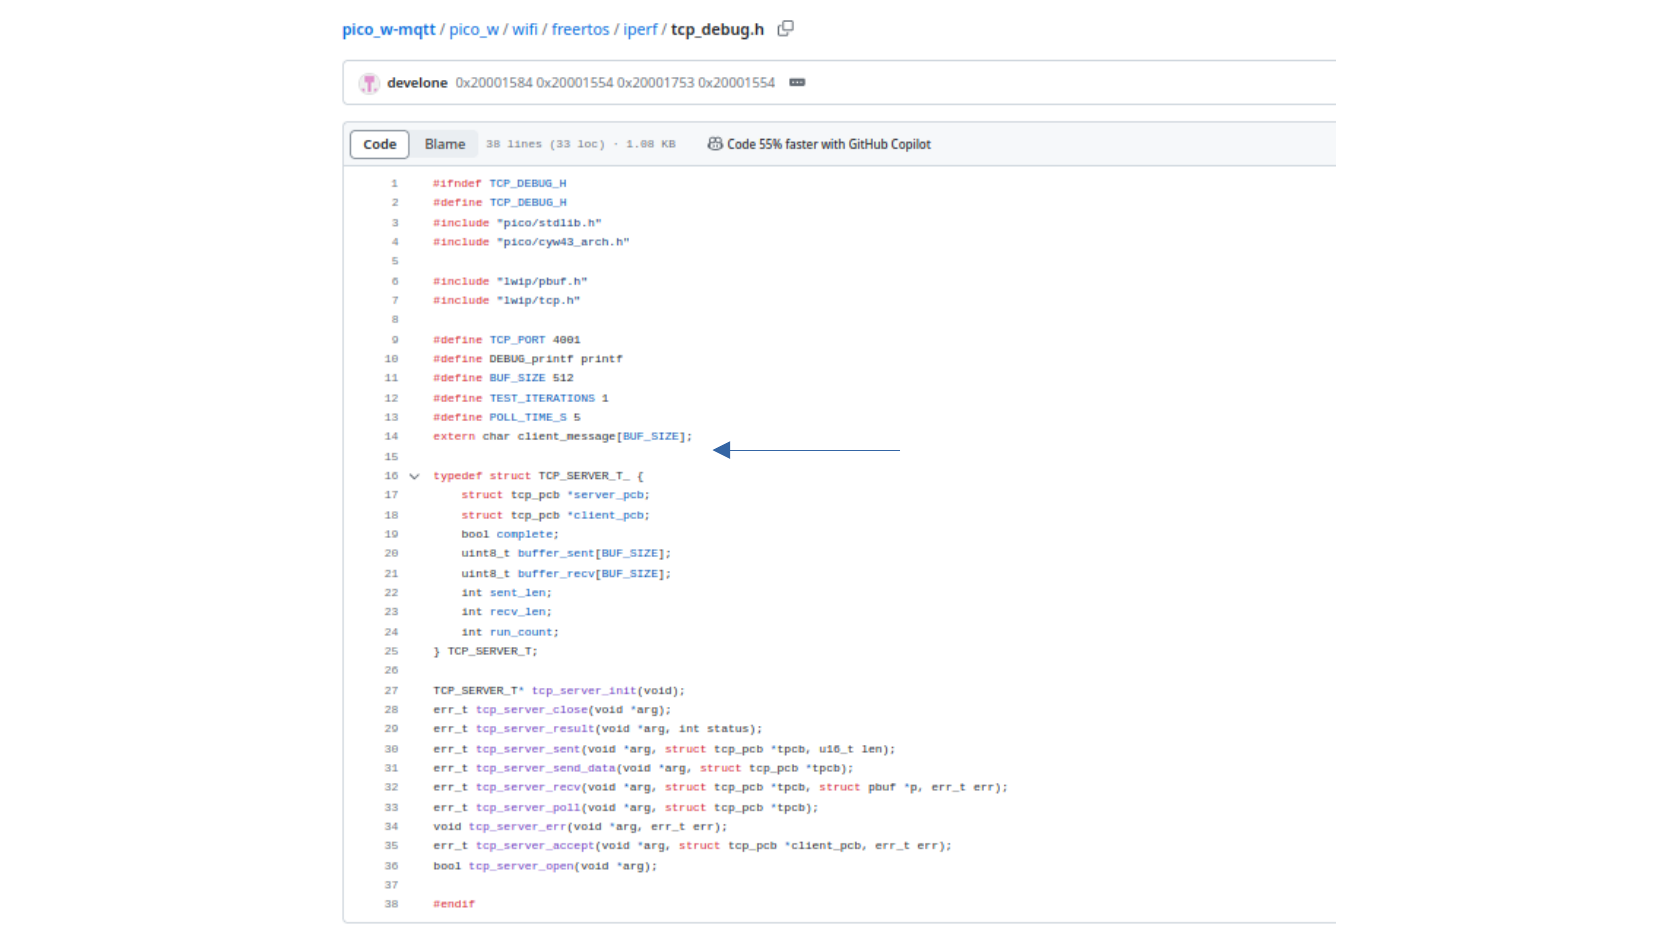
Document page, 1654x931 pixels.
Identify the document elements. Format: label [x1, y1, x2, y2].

picture [328, 3, 1336, 931]
